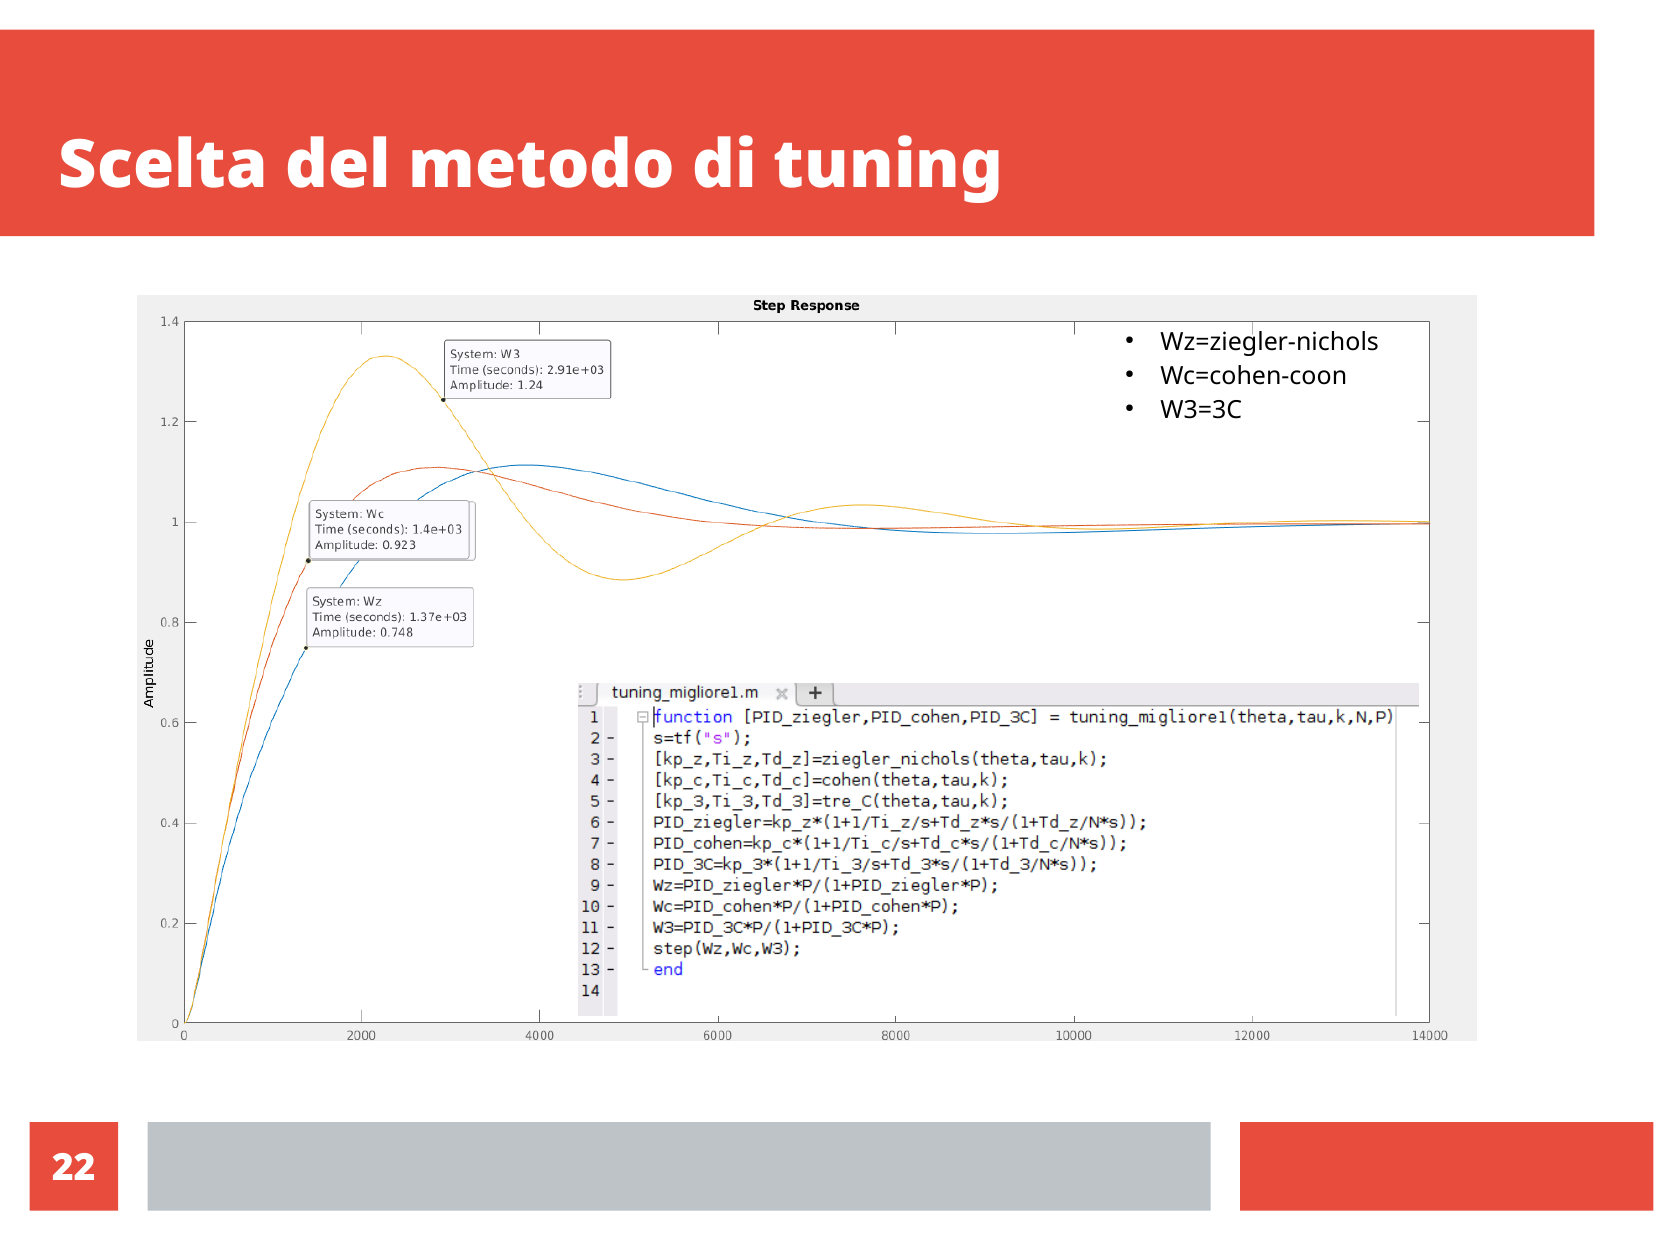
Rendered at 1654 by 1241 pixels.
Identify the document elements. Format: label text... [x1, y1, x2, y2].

title Scelta del metodo di tuning [59, 59, 1595, 207]
text_box Wz=ziegler-nichols Wc=cohen-coon W3=3C [1110, 316, 1654, 420]
picture [137, 295, 1477, 1041]
